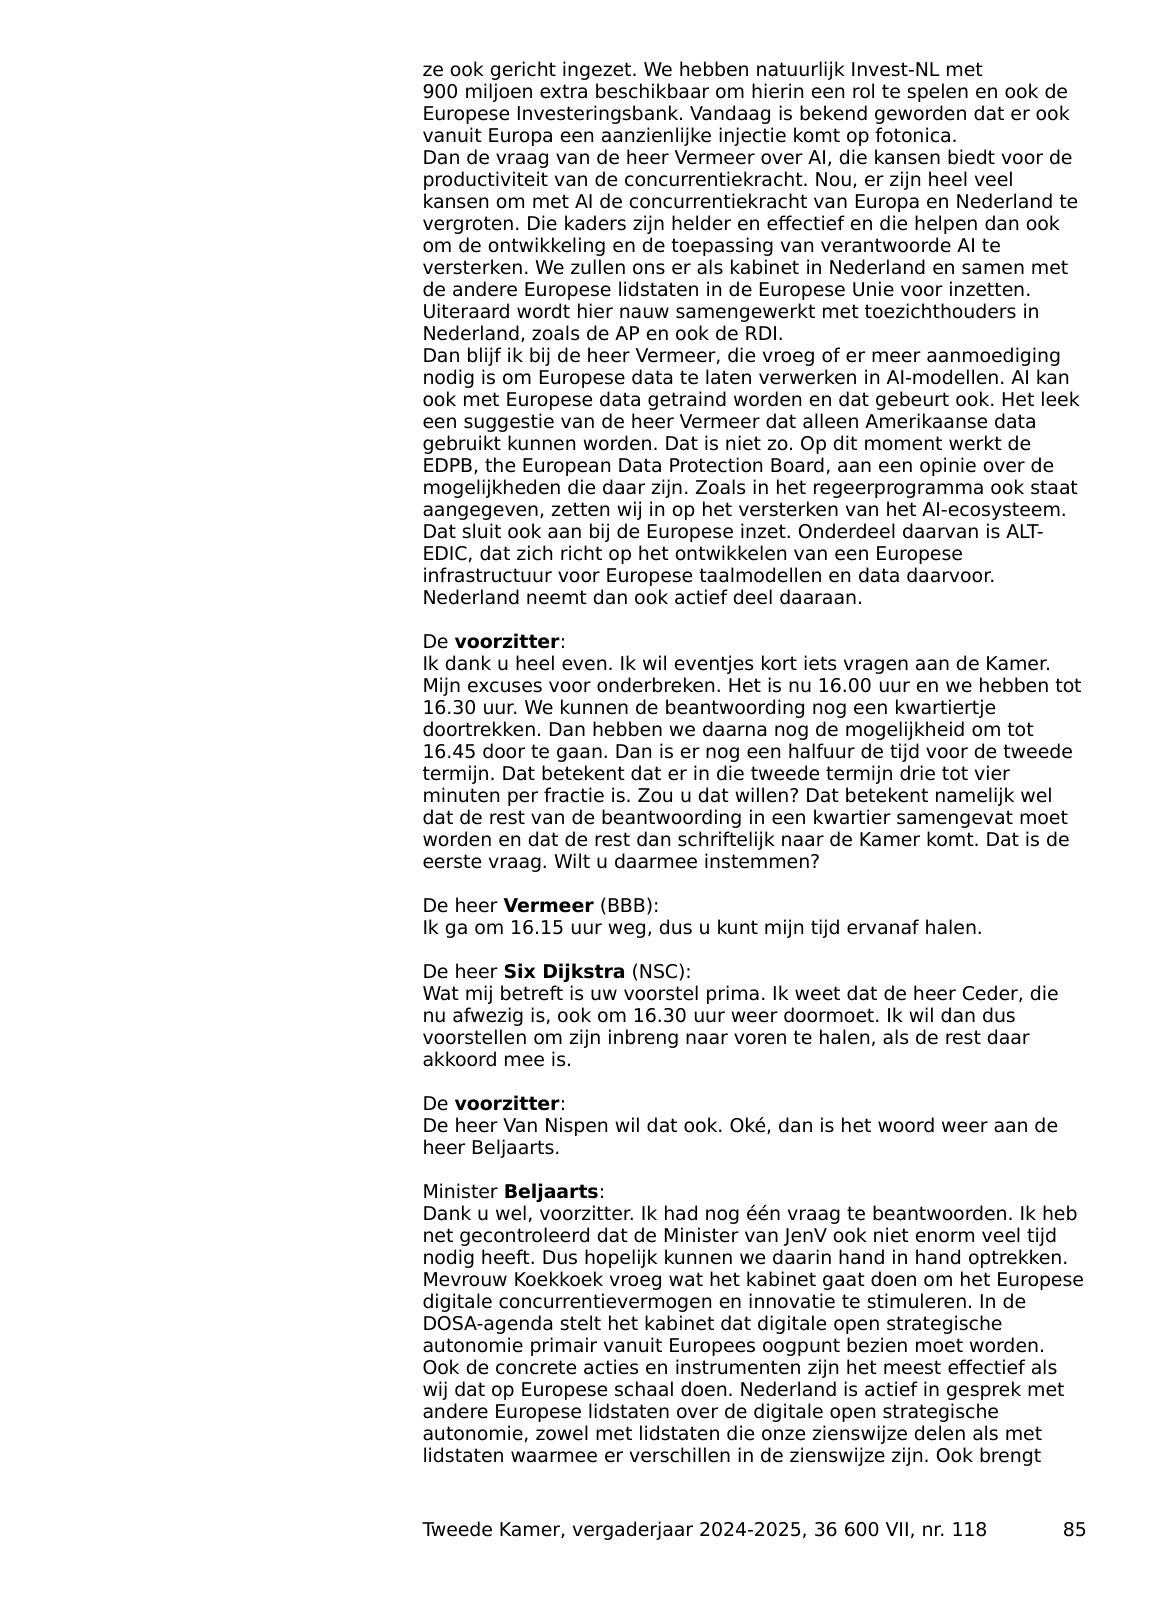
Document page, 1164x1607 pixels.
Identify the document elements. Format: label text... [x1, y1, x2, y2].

text Dank u wel, voorzitter. Ik had nog één vraag te beantwoorden. Ik heb net gecontroleerd dat de Minister van JenV ook niet enorm veel tijd nodig heeft. Dus hopelijk kunnen we daarin hand in hand optrekken. Mevrouw Koekkoek vroeg wat het kabinet gaat doen om het Europese digitale concurrentievermogen en innovatie te stimuleren. In de DOSA-agenda stelt het kabinet dat digitale open strategische autonomie primair vanuit Europees oogpunt bezien moet worden. Ook de concrete acties en instrumenten zijn het meest effectief als wij dat op Europese schaal doen. Nederland is actief in gesprek met andere Europese lidstaten over de digitale open strategische autonomie, zowel met lidstaten die onze zienswijze delen als met lidstaten waarmee er verschillen in de zienswijze zijn. Ook brengt [422, 1203, 1087, 1467]
text De voorzitter: [422, 631, 1087, 653]
text Minister Beljaarts: [422, 1181, 1087, 1203]
text De heer Van Nispen wil dat ook. Oké, dan is het woord weer aan de heer Beljaarts. [422, 1115, 1087, 1159]
text De voorzitter: [422, 1093, 1087, 1115]
text Dan blijf ik bij de heer Vermeer, die vroeg of er meer aanmoediging nodig is om Europese data te laten verwerken in AI-modellen. AI kan ook met Europese data getraind worden en dat gebeurt ook. Het leek een suggestie van de heer Vermeer dat alleen Amerikaanse data gebruikt kunnen worden. Dat is niet zo. Op dit moment werkt de EDPB, the European Data Protection Board, aan een opinie over de mogelijkheden die daar zijn. Zoals in het regeerprogramma ook staat aangegeven, zetten wij in op het versterken van het AI-ecosysteem. Dat sluit ook aan bij de Europese inzet. Onderdeel daarvan is ALT-EDIC, dat zich richt op het ontwikkelen van een Europese infrastructuur voor Europese taalmodellen en data daarvoor. Nederland neemt dan ook actief deel daaraan. [422, 345, 1087, 608]
text Ik dank u heel even. Ik wil eventjes kort iets vragen aan de Kamer. Mijn excuses voor onderbreken. Het is nu 16.00 uur en we hebben tot 16.30 uur. We kunnen de beantwoording nog een kwartiertje doortrekken. Dan hebben we daarna nog de mogelijkheid om tot 16.45 door te gaan. Dan is er nog een halfuur de tijd voor de tweede termijn. Dat betekent dat er in die tweede termijn drie tot vier minuten per fractie is. Zou u dat willen? Dat betekent namelijk wel dat de rest van de beantwoording in een kwartier samengevat moet worden en dat de rest dan schriftelijk naar de Kamer komt. Dat is de eerste vraag. Wilt u daarmee instemmen? [422, 653, 1087, 872]
text Ik ga om 16.15 uur weg, dus u kunt mijn tijd ervanaf halen. [422, 917, 1087, 939]
text Wat mij betreft is uw voorstel prima. Ik weet dat de heer Ceder, die nu afwezig is, ook om 16.30 uur weer doormoet. Ik wil dan dus voorstellen om zijn inbreng naar voren te halen, als de rest daar akkoord mee is. [422, 983, 1087, 1071]
text De heer Vermeer (BBB): [422, 895, 1087, 917]
text ze ook gericht ingezet. We hebben natuurlijk Invest-NL met 900 miljoen extra beschikbaar om hierin een rol te spelen en ook de Europese Investeringsbank. Vandaag is bekend geworden dat er ook vanuit Europa een aanzienlijke injectie komt op fotonica. [422, 59, 1087, 147]
text De heer Six Dijkstra (NSC): [422, 961, 1087, 983]
text Dan de vraag van de heer Vermeer over AI, die kansen biedt voor de productiviteit van de concurrentiekracht. Nou, er zijn heel veel kansen om met AI de concurrentiekracht van Europa en Nederland te vergroten. Die kaders zijn helder en effectief en die helpen dan ook om de ontwikkeling en de toepassing van verantwoorde AI te versterken. We zullen ons er als kabinet in Nederland en samen met de andere Europese lidstaten in de Europese Unie voor inzetten. Uiteraard wordt hier nauw samengewerkt met toezichthouders in Nederland, zoals de AP en ook de RDI. [422, 147, 1087, 345]
